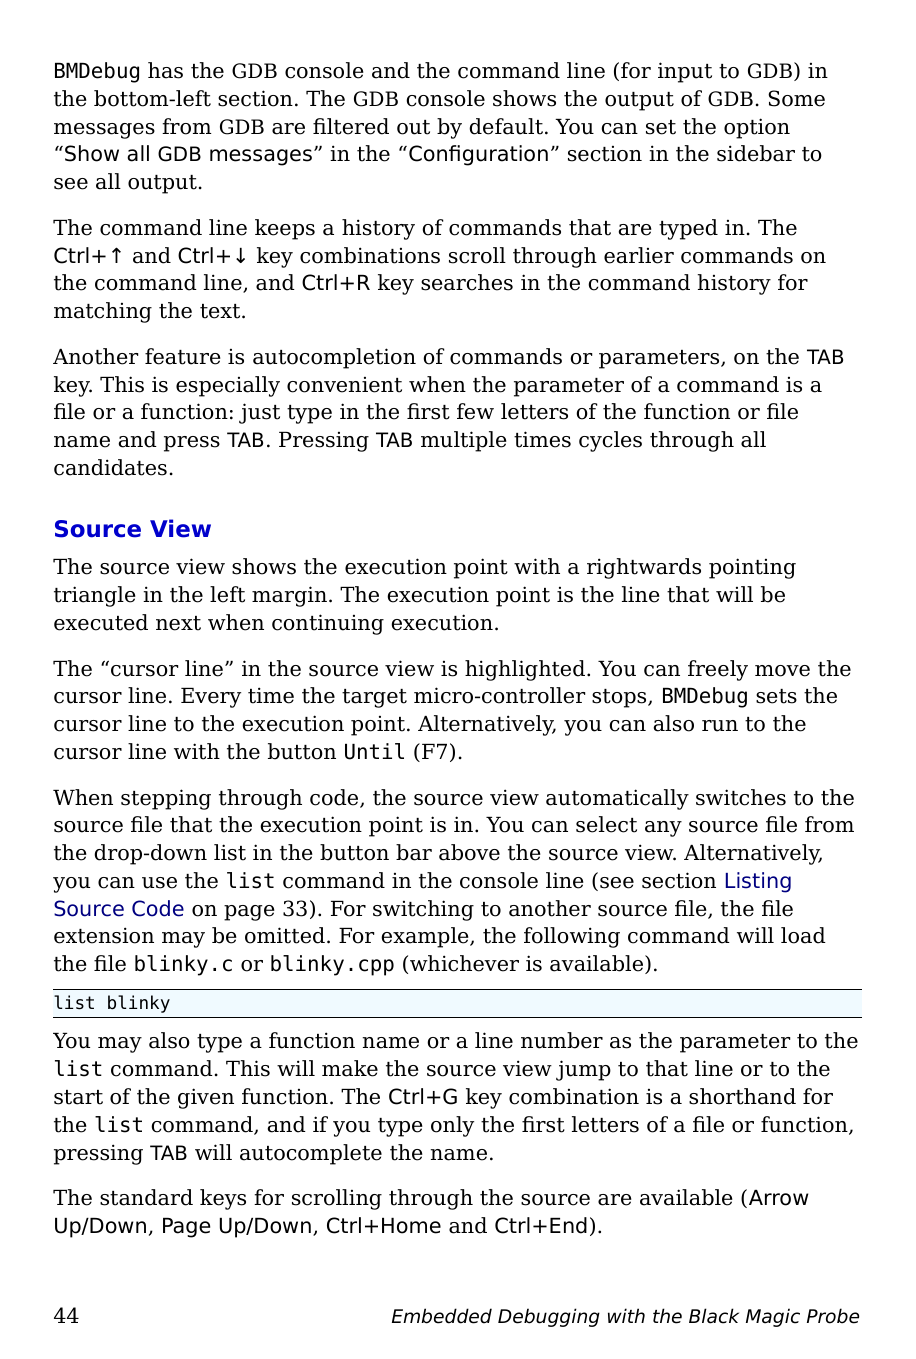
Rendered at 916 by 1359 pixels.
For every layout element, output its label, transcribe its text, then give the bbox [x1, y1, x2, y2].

subtitle Source View [53, 516, 862, 543]
text The source view shows the execution point with a rightwards pointing triangle in the left margin. The execution point is the line that will be executed next when continuing execution. [53, 555, 862, 635]
text The command line keeps a history of commands that are typed in. The Ctrl+↑ and Ctrl+↓ key combinations scroll through earlier commands on the command line, and Ctrl+R key searches in the command history for matching the text. [53, 216, 862, 323]
text BMDebug has the GDB console and the command line (for input to GDB) in the bottom-left section. The GDB console shows the output of GDB. Some messages from GDB are filtered out by default. You can set the option “Show all GDB messages” in the “Configuration” section in the sidebar to see all output. [53, 59, 862, 194]
text When stepping through code, the source view automatically switches to the source file that the execution point is in. You can select any source file from the drop-down list in the button bar above the source view. Alternatively, you can use the list command in the console line (see section Listing Source Code on page 33). For switching to another source file, the file extension may be omitted. For example, the following command will load the file blinky.c or blinky.cpp (whichever is available). [53, 786, 862, 977]
text list blinky [53, 990, 862, 1017]
text Another feature is autocompletion of commands or parameters, on the TAB key. This is especially convenient when the parameter of a command is a file or a function: just type in the first few letters of the function or file name and press TAB. Pressing TAB multiple times cycles through all candidates. [53, 345, 862, 480]
text The “cursor line” in the source view is highlighted. You can freely move the cursor line. Every time the target micro-controller stops, BMDebug sets the cursor line to the execution point. Alternatively, you can also run to the cursor line with the button Until (F7). [53, 657, 862, 764]
text The standard keys for scrolling through the source are available (Arrow Up/Down, Page Up/Down, Ctrl+Home and Ctrl+End). [53, 1186, 862, 1238]
text You may also type a function name or a line number as the parameter to the list command. This will make the source view jump to that line or to the start of the given function. The Ctrl+G key combination is a shorthand for the list command, and if you type only the first letters of a file or function, pressing TAB will autocomplete the name. [53, 1029, 862, 1165]
